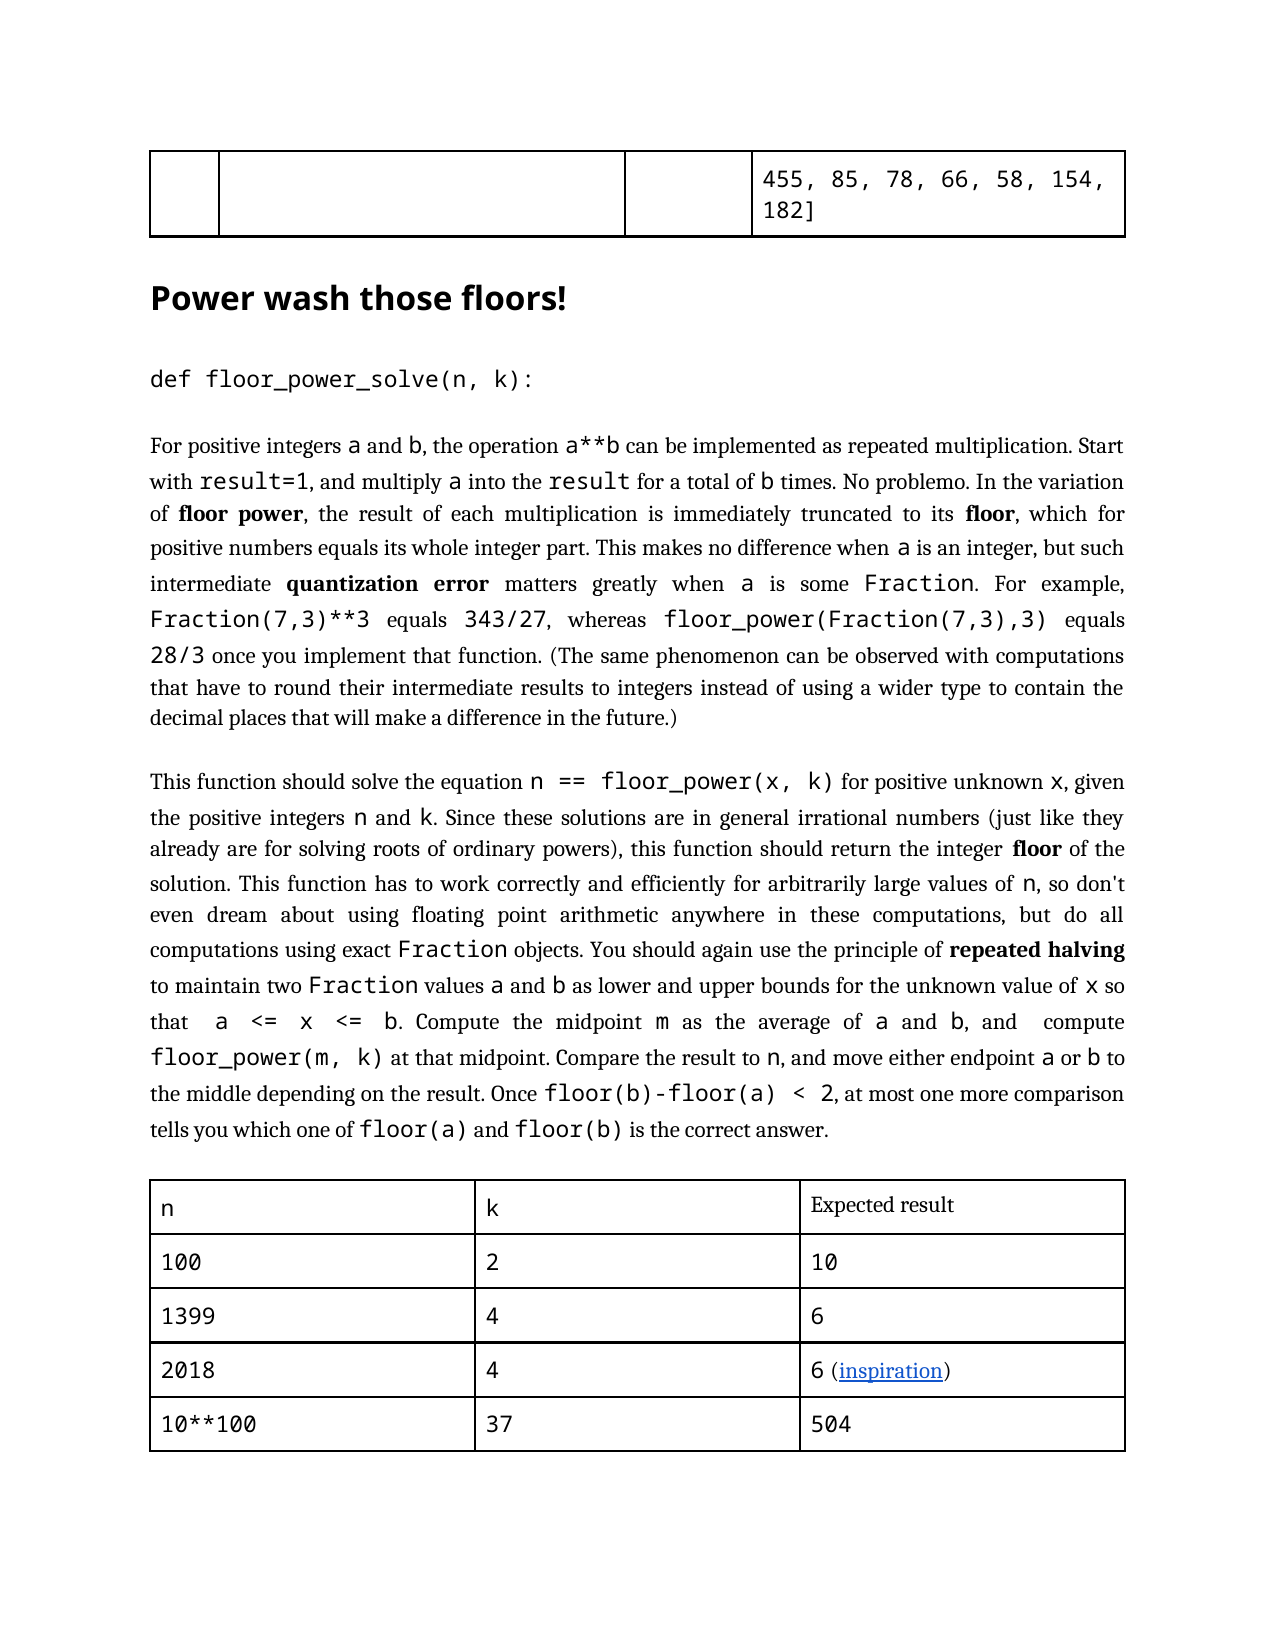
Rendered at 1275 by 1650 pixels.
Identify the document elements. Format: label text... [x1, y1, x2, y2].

table_cell 1399 [151, 1289, 474, 1341]
subtitle Power wash those floors! [150, 275, 1125, 320]
table_header Expected result [801, 1181, 1124, 1233]
table_cell 4 [476, 1289, 799, 1341]
table_cell 100 [151, 1235, 474, 1287]
table_cell [220, 152, 624, 235]
table_cell 2018 [151, 1344, 474, 1396]
table_cell 2 [476, 1235, 799, 1287]
table_cell [151, 152, 218, 235]
table_cell 37 [476, 1398, 799, 1450]
table_header k [476, 1181, 799, 1233]
table_header n [151, 1181, 474, 1233]
table_cell 4 [476, 1344, 799, 1396]
text For positive integers a and b, the operation a**b can be implemented as repeated multiplication. Start with result=1, and multiply a into the result for a total of b times. No problemo. In the variation of floor power, the result of each multiplication is immediately truncated to its floor, which for positive numbers equals its whole integer part. This makes no difference when a is an integer, but such intermediate quantization error matters greatly when a is some Fraction. For example, Fraction(7,3)**3 equals 343/27, whereas floor_power(Fraction(7,3),3) equals 28/3 once you implement that function. (The same phenomenon can be observed with computations that have to round their intermediate results to integers instead of using a wider type to contain the decimal places that will make a difference in the future.) [150, 429, 1125, 731]
table_cell 6 [801, 1289, 1124, 1341]
table_cell 455, 85, 78, 66, 58, 154, 182] [753, 152, 1124, 235]
text This function should solve the equation n == floor_power(x, k) for positive unknown x, given the positive integers n and k. Since these solutions are in general irrational numbers (just like they already are for solving roots of ordinary powers), this function should return the integer floor of the solution. This function has to work correctly and efficiently for arbitrarily large values of n, so don't even dream about using floating point arithmetic anywhere in these computations, but do all computations using exact Fraction objects. You should again use the principle of repeated halving to maintain two Fraction values a and b as lower and upper bounds for the unknown value of x so that a <= x <= b. Compute the midpoint m as the average of a and b, and compute floor_power(m, k) at that midpoint. Compare the result to n, and move either endpoint a or b to the middle depending on the result. Once floor(b)-floor(a) < 2, at most one more comparison tells you which one of floor(a) and floor(b) is the correct answer. [150, 765, 1125, 1144]
table_cell [626, 152, 751, 235]
text def floor_power_solve(n, k): [150, 363, 1125, 394]
table_cell 504 [801, 1398, 1124, 1450]
table_cell 10 [801, 1235, 1124, 1287]
table_cell 6 (inspiration) [801, 1344, 1124, 1396]
table_cell 10**100 [151, 1398, 474, 1450]
